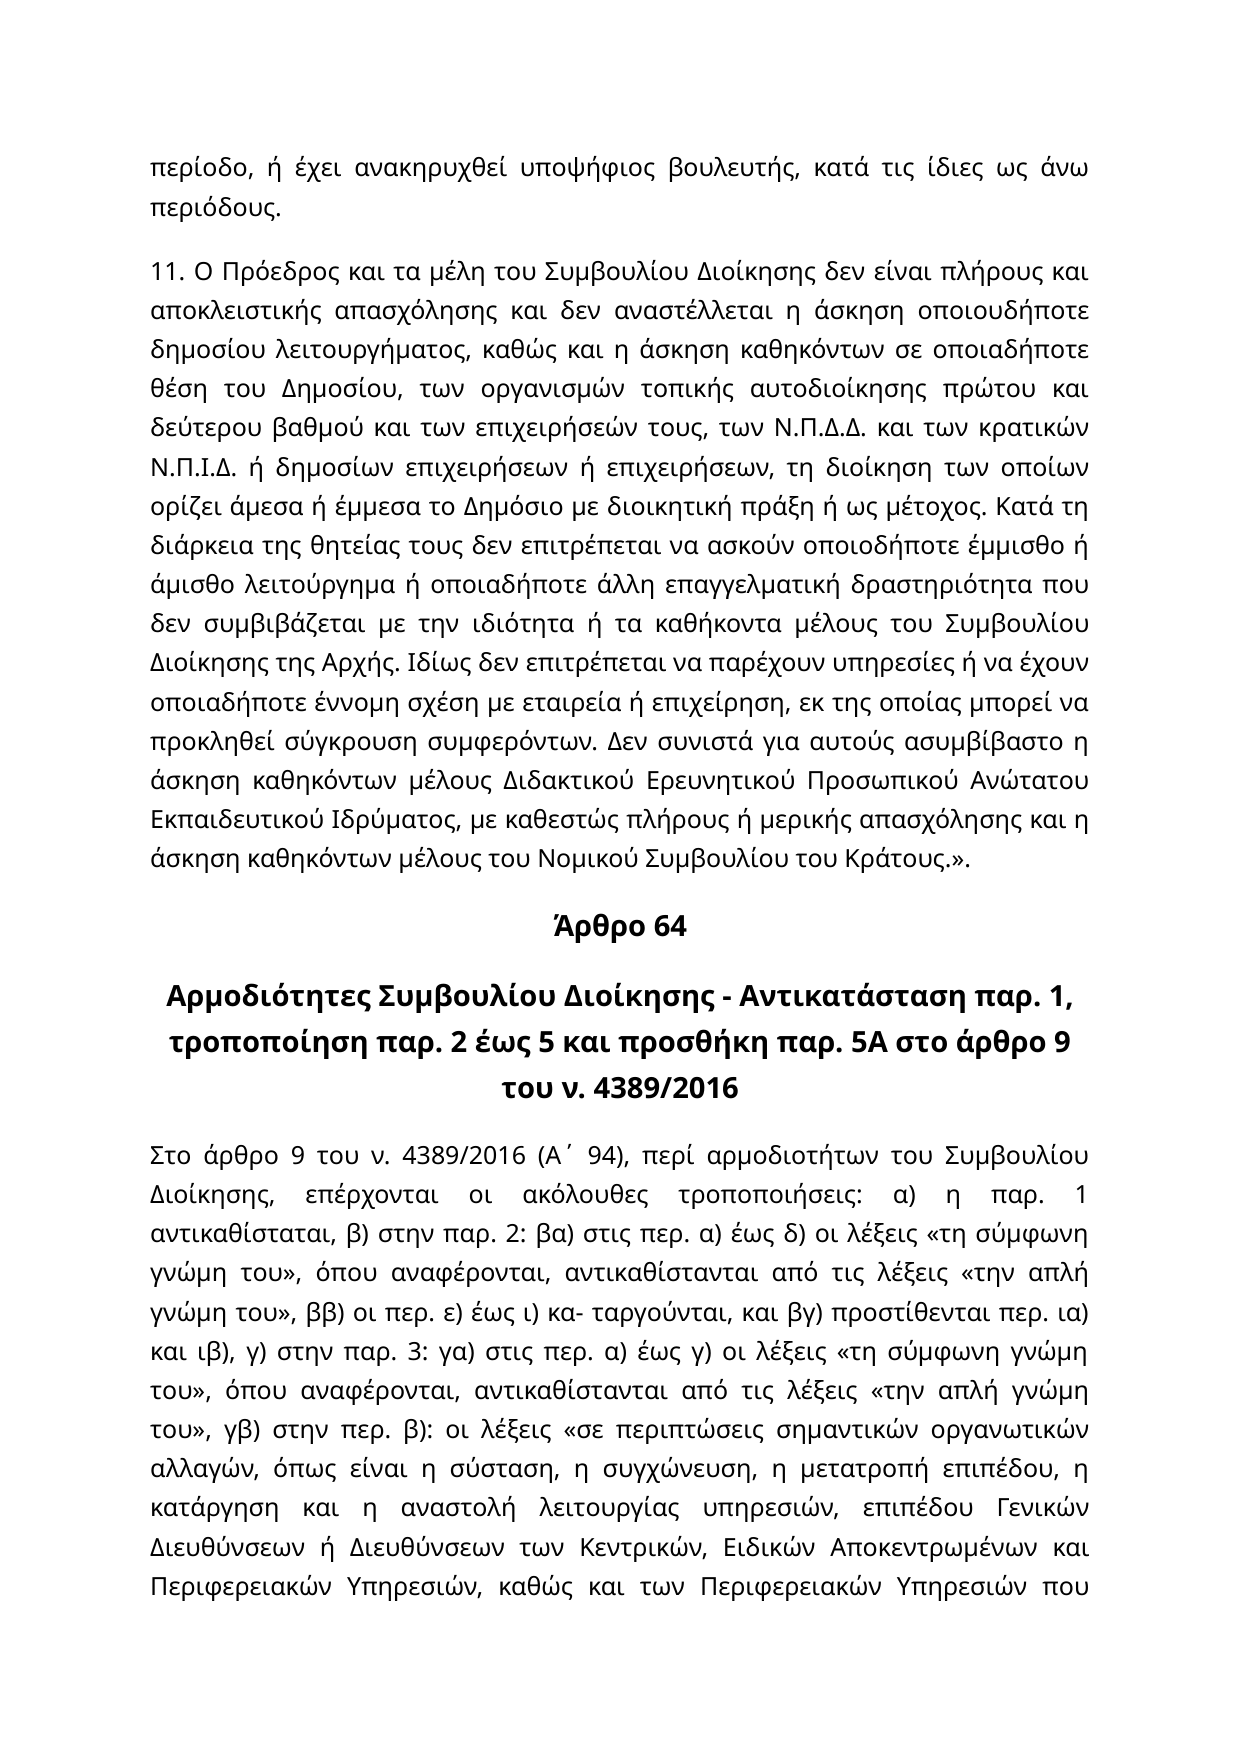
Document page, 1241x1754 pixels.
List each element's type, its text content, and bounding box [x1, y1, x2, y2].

text 11. Ο Πρόεδρος και τα μέλη του Συμβουλίου Διοίκησης δεν είναι πλήρους και αποκλειστικής απασχόλησης και δεν αναστέλλεται η άσκηση οποιουδήποτε δημοσίου λειτουργήματος, καθώς και η άσκηση καθηκόντων σε οποιαδήποτε θέση του Δημοσίου, των οργανισμών τοπικής αυτοδιοίκησης πρώτου και δεύτερου βαθμού και των επιχειρήσεών τους, των Ν.Π.Δ.Δ. και των κρατικών Ν.Π.Ι.Δ. ή δημοσίων επιχειρήσεων ή επιχειρήσεων, τη διοίκηση των οποίων ορίζει άμεσα ή έμμεσα το Δημόσιο με διοικητική πράξη ή ως μέτοχος. Κατά τη διάρκεια της θητείας τους δεν επιτρέπεται να ασκούν οποιοδήποτε έμμισθο ή άμισθο λειτούργημα ή οποιαδήποτε άλλη επαγγελματική δραστηριότητα που δεν συμβιβάζεται με την ιδιότητα ή τα καθήκοντα μέλους του Συμβουλίου Διοίκησης της Αρχής. Ιδίως δεν επιτρέπεται να παρέχουν υπηρεσίες ή να έχουν οποιαδήποτε έννομη σχέση με εταιρεία ή επιχείρηση, εκ της οποίας μπορεί να προκληθεί σύγκρουση συμφερόντων. Δεν συνιστά για αυτούς ασυμβίβαστο η άσκηση καθηκόντων μέλους Διδακτικού Ερευνητικού Προσωπικού Ανώτατου Εκπαιδευτικού Ιδρύματος, με καθεστώς πλήρους ή μερικής απασχόλησης και η άσκηση καθηκόντων μέλους του Νομικού Συμβουλίου του Κράτους.». [150, 253, 1090, 875]
subtitle Αρμοδιότητες Συμβουλίου Διοίκησης - Αντικατάσταση παρ. 1, τροποποίηση παρ. 2 έως 5 και προσθήκη παρ. 5Α στο άρθρο 9 του ν. 4389/2016 [150, 976, 1090, 1107]
text περίοδο, ή έχει ανακηρυχθεί υποψήφιος βουλευτής, κατά τις ίδιες ως άνω περιόδους. [150, 150, 1090, 223]
text Στο άρθρο 9 του ν. 4389/2016 (Α΄ 94), περί αρμοδιοτήτων του Συμβουλίου Διοίκησης, επέρχονται οι ακόλουθες τροποποιήσεις: α) η παρ. 1 αντικαθίσταται, β) στην παρ. 2: βα) στις περ. α) έως δ) οι λέξεις «τη σύμφωνη γνώμη του», όπου αναφέρονται, αντικαθίστανται από τις λέξεις «την απλή γνώμη του», ββ) οι περ. ε) έως ι) κα- ταργούνται, και βγ) προστίθενται περ. ια) και ιβ), γ) στην παρ. 3: γα) στις περ. α) έως γ) οι λέξεις «τη σύμφωνη γνώμη του», όπου αναφέρονται, αντικαθίστανται από τις λέξεις «την απλή γνώμη του», γβ) στην περ. β): οι λέξεις «σε περιπτώσεις σημαντικών οργανωτικών αλλαγών, όπως είναι η σύσταση, η συγχώνευση, η μετατροπή επιπέδου, η κατάργηση και η αναστολή λειτουργίας υπηρεσιών, επιπέδου Γενικών Διευθύνσεων ή Διευθύνσεων των Κεντρικών, Ειδικών Αποκεντρωμένων και Περιφερειακών Υπηρεσιών, καθώς και των Περιφερειακών Υπηρεσιών που [150, 1137, 1090, 1602]
subtitle Άρθρο 64 [150, 905, 1090, 945]
